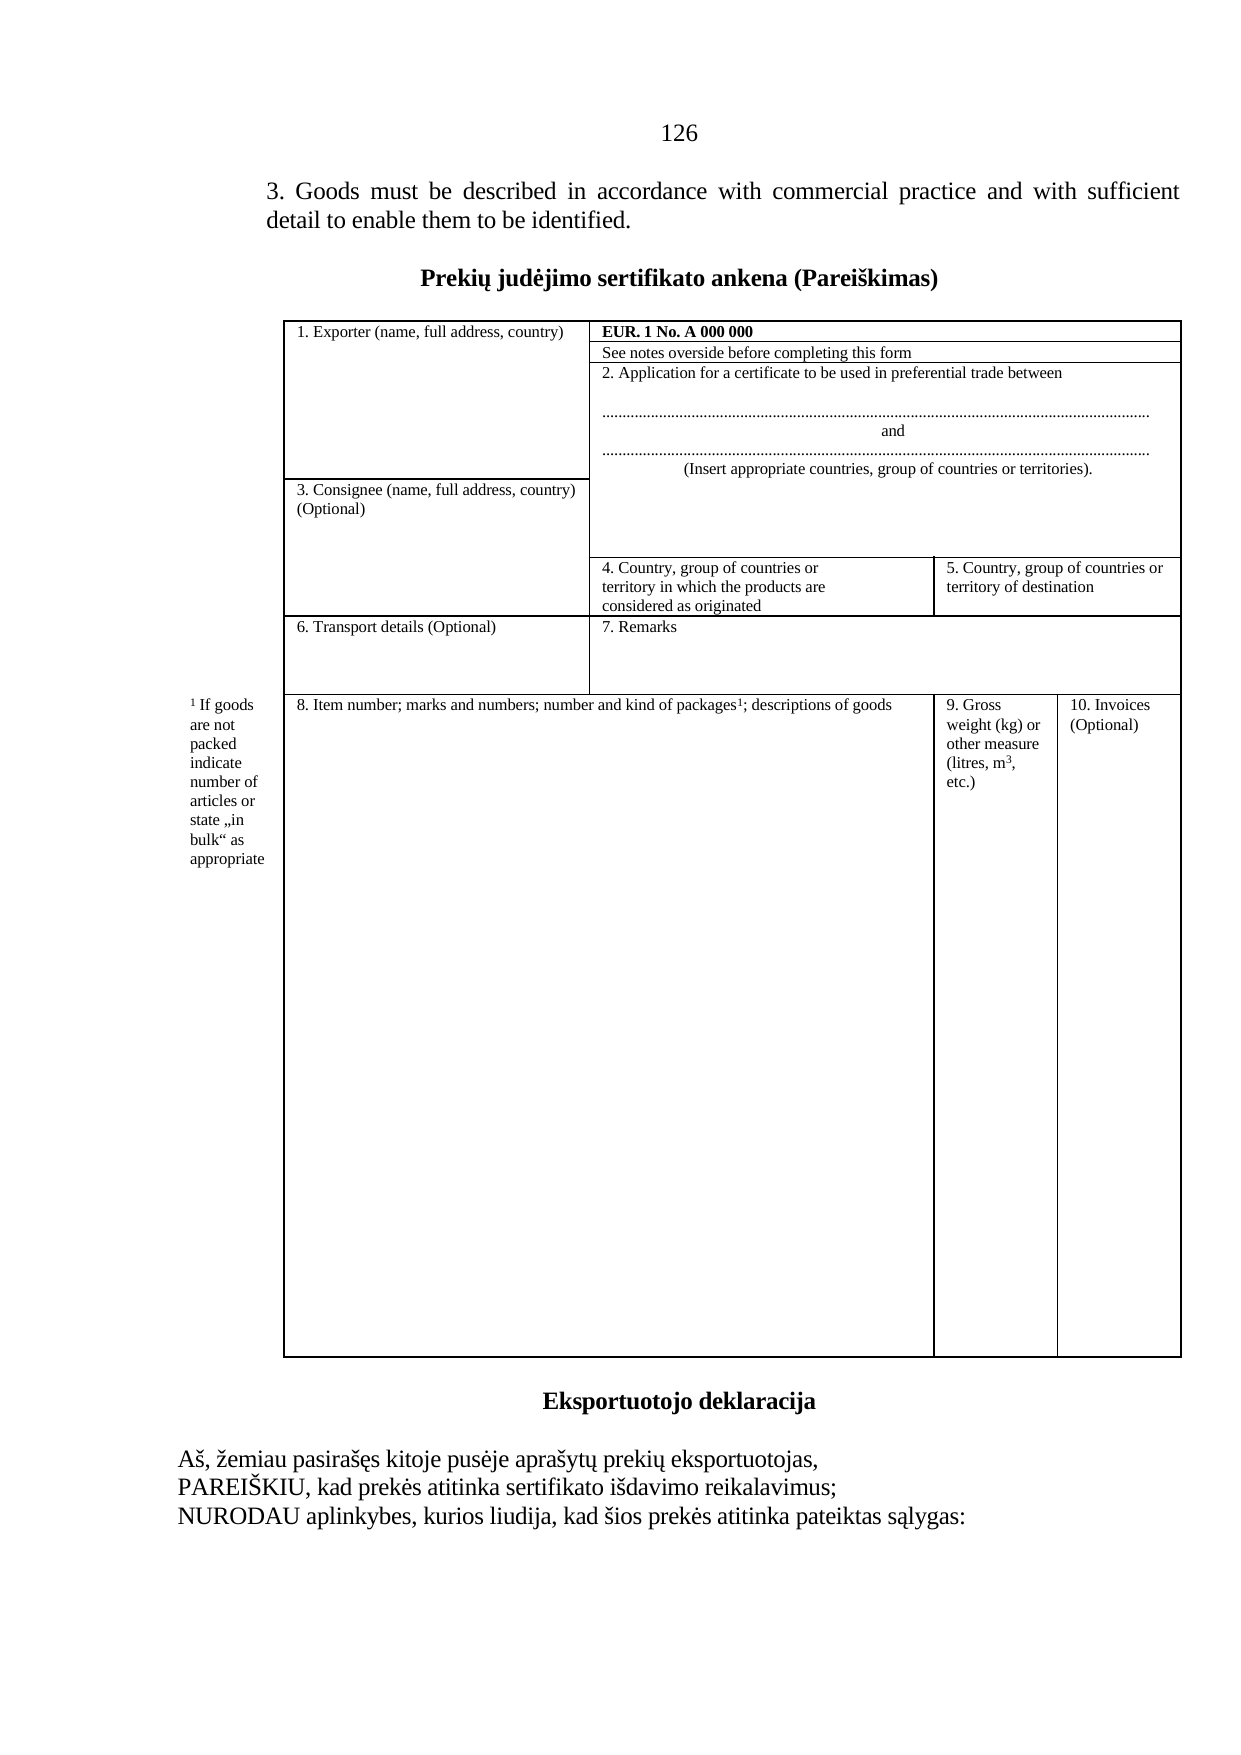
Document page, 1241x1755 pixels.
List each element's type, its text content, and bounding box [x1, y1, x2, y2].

table_cell [177, 518, 283, 537]
table_cell [934, 655, 1057, 674]
table_cell [285, 362, 589, 478]
table_cell [590, 478, 1180, 518]
table_cell 3. Consignee (name, full address, country) (Optional) [285, 480, 589, 518]
table_header 1. Exporter (name, full address, country) [285, 322, 589, 341]
table_cell 7. Remarks [590, 617, 934, 636]
table_cell 8. Item number; marks and numbers; number and kind of packages1; descriptions of goods [285, 695, 933, 1356]
table_cell [285, 537, 589, 556]
table_cell [177, 636, 283, 655]
table_cell [285, 675, 589, 694]
text PAREIŠKIU, kad prekės atitinka sertifikato išdavimo reikalavimus; [177, 1472, 1181, 1501]
text Aš, žemiau pasirašęs kitoje pusėje aprašytų prekių eksportuotojas, [177, 1444, 1181, 1472]
table_cell [177, 615, 283, 636]
table_cell [934, 636, 1057, 655]
table_cell [177, 675, 283, 694]
table_cell [1058, 655, 1180, 674]
table_cell [590, 518, 1180, 537]
table_cell [177, 478, 283, 518]
table_cell 4. Country, group of countries or territory in which the products are considered as originated [590, 558, 846, 615]
text 3. Goods must be described in accordance with commercial practice and with sufficient detail to enable them to be identified. [266, 176, 1181, 234]
table_cell [177, 362, 283, 478]
text Prekių judėjimo sertifikato ankena (Pareiškimas) [177, 263, 1181, 291]
table_cell [177, 655, 283, 674]
table_cell [934, 675, 1057, 694]
table_cell [285, 636, 589, 655]
table_cell 2. Application for a certificate to be used in preferential trade between ....................................................................................................................................... and ....................................................................................................................................... (Insert appropriate countries, group of countries or territories). [590, 363, 1180, 478]
table_cell [177, 556, 283, 615]
table_cell 6. Transport details (Optional) [285, 617, 589, 636]
table_cell [285, 518, 589, 537]
table_cell 9. Gross weight (kg) or other measure (litres, m3, etc.) [935, 695, 1057, 1356]
table_cell 5. Country, group of countries or territory of destination [935, 558, 1180, 615]
table_cell [1058, 636, 1180, 655]
table_cell [285, 556, 589, 615]
table_cell 10. Invoices (Optional) [1058, 695, 1180, 1356]
table_cell [285, 655, 589, 674]
table_cell [934, 617, 1082, 636]
table_cell [846, 558, 933, 615]
table_cell [590, 537, 1180, 556]
table_cell [590, 636, 934, 655]
table_cell [590, 675, 934, 694]
text NURODAU aplinkybes, kurios liudija, kad šios prekės atitinka pateiktas sąlygas: [177, 1501, 1181, 1530]
table_header EUR. 1 No. A 000 000 [590, 322, 1180, 341]
table_header [177, 320, 283, 341]
table_cell 1 If goods are not packed indicate number of articles or state „in bulk“ as appropriate [177, 694, 283, 1356]
table_cell [590, 655, 934, 674]
table_cell [177, 341, 283, 362]
table_cell See notes overside before completing this form [590, 342, 1180, 362]
table_cell [285, 341, 589, 362]
text Eksportuotojo deklaracija [177, 1386, 1181, 1415]
table_cell [177, 537, 283, 556]
table_cell [1082, 617, 1180, 636]
table_cell [1058, 675, 1180, 694]
